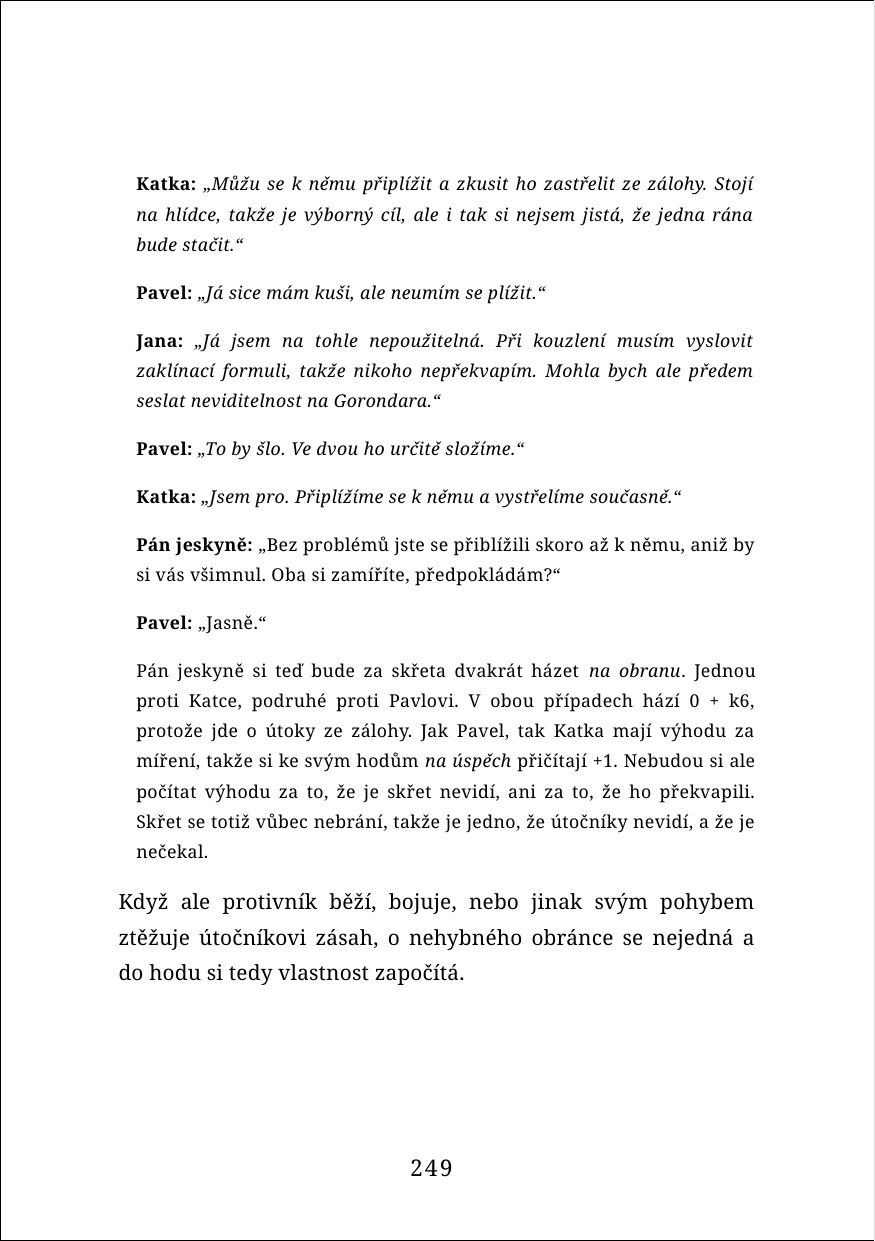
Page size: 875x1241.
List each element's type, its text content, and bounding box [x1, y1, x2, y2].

text Pavel: „Já sice mám kuši, ale neumím se plížit.“ [136, 280, 756, 304]
text Katka: „Můžu se k němu připlížit a zkusit ho zastřelit ze zálohy. Stojí na hlídce, takže je výborný cíl, ale i tak si nejsem jistá, že jedna rána bude stačit.“ [136, 172, 756, 256]
text Pán jeskyně si teď bude za skřeta dvakrát házet na obranu. Jednou proti Katce, podruhé proti Pavlovi. V obou případech hází 0 + k6, protože jde o útoky ze zálohy. Jak Pavel, tak Katka mají výhodu za míření, takže si ke svým hodům na úspěch přičítají +1. Nebudou si ale počítat výhodu za to, že je skřet nevidí, ani za to, že ho překvapili. Skřet se totiž vůbec nebrání, takže je jedno, že útočníky nevidí, a že je nečekal. [136, 658, 756, 864]
text Pán jeskyně: „Bez problémů jste se přiblížili skoro až k němu, aniž by si vás všimnul. Oba si zamíříte, předpokládám?“ [136, 532, 756, 587]
text Pavel: „Jasně.“ [136, 610, 756, 634]
text Katka: „Jsem pro. Připlížíme se k němu a vystřelíme současně.“ [136, 484, 756, 508]
text Jana: „Já jsem na tohle nepoužitelná. Při kouzlení musím vyslovit zaklínací formuli, takže nikoho nepřekvapím. Mohla bych ale předem seslat neviditelnost na Gorondara.“ [136, 328, 756, 413]
text Když ale protivník běží, bojuje, nebo jinak svým pohybem ztěžuje útočníkovi zásah, o nehybného obránce se nejedná a do hodu si tedy vlastnost započítá. [118, 887, 756, 987]
text Pavel: „To by šlo. Ve dvou ho určitě složíme.“ [136, 436, 756, 461]
